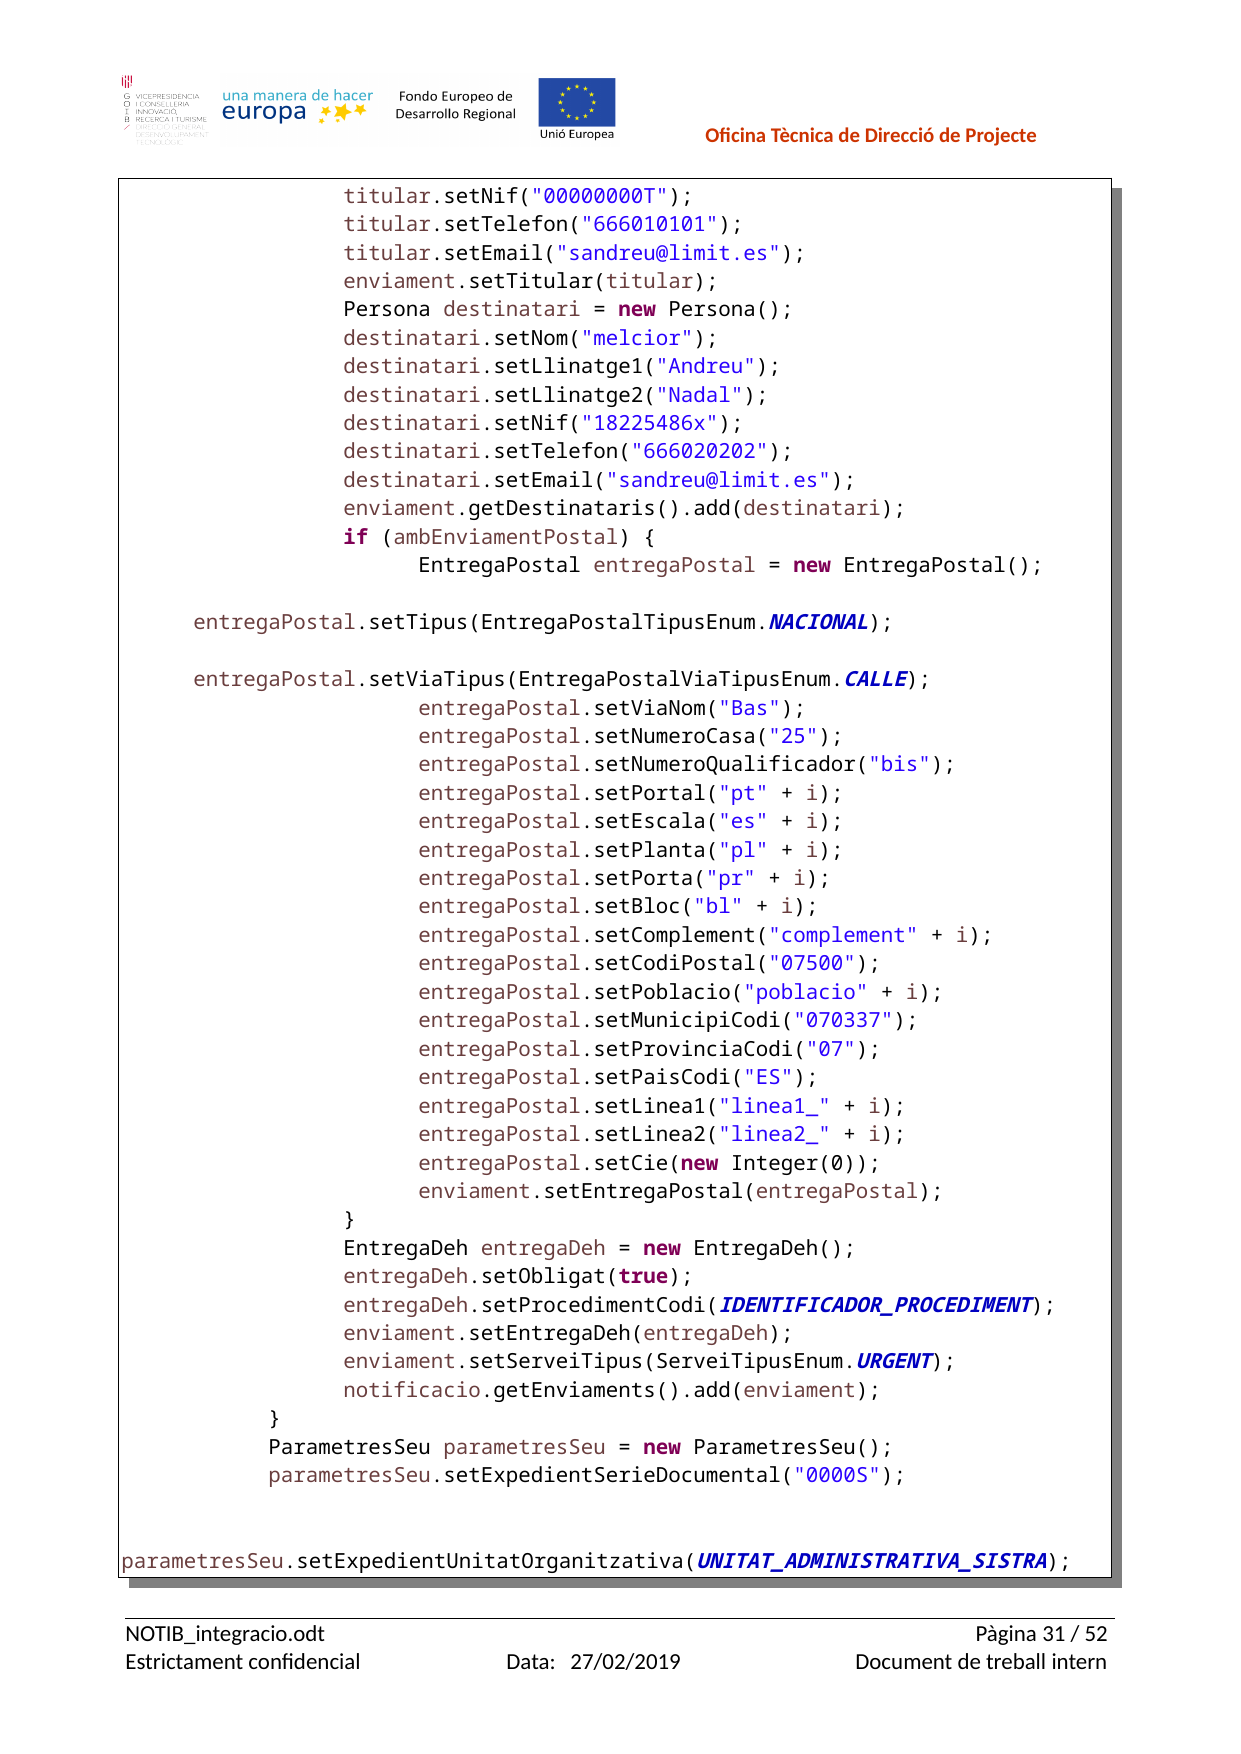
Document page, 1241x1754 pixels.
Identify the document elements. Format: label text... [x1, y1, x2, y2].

text titular.setEmail("sandreu@limit.es"); [119, 234, 1111, 263]
text entregaPostal.setPlanta("pl" + i); [119, 832, 1111, 860]
text entregaDeh.setObligat(true); [119, 1258, 1111, 1287]
text Persona destinatari = new Persona(); [119, 291, 1111, 320]
text entregaPostal.setNumeroCasa("25"); [119, 718, 1111, 746]
text } [119, 1201, 1111, 1230]
text entregaPostal.setViaTipus(EntregaPostalViaTipusEnum.CALLE); [119, 633, 1111, 689]
picture [219, 73, 621, 147]
text destinatari.setTelefon("666020202"); [119, 434, 1111, 462]
text entregaPostal.setLinea1("linea1_" + i); [119, 1088, 1111, 1116]
text entregaDeh.setProcedimentCodi(IDENTIFICADOR_PROCEDIMENT); [119, 1287, 1111, 1315]
picture [118, 73, 213, 147]
text entregaPostal.setLinea2("linea2_" + i); [119, 1116, 1111, 1144]
text enviament.setEntregaDeh(entregaDeh); [119, 1315, 1111, 1344]
text if (ambEnviamentPostal) { [119, 519, 1111, 547]
text titular.setTelefon("666010101"); [119, 206, 1111, 234]
text entregaPostal.setCie(new Integer(0)); [119, 1144, 1111, 1173]
text enviament.setServeiTipus(ServeiTipusEnum.URGENT); [119, 1344, 1111, 1372]
text entregaPostal.setComplement("complement" + i); [119, 917, 1111, 946]
text entregaPostal.setEscala("es" + i); [119, 803, 1111, 832]
text entregaPostal.setTipus(EntregaPostalTipusEnum.NACIONAL); [119, 576, 1111, 633]
text destinatari.setLlinatge1("Andreu"); [119, 348, 1111, 377]
text enviament.getDestinataris().add(destinatari); [119, 491, 1111, 519]
text parametresSeu.setExpedientUnitatOrganitzativa(UNITAT_ADMINISTRATIVA_SISTRA); [119, 1486, 1111, 1577]
text entregaPostal.setPaisCodi("ES"); [119, 1059, 1111, 1088]
text entregaPostal.setPoblacio("poblacio" + i); [119, 974, 1111, 1002]
text entregaPostal.setPortal("pt" + i); [119, 775, 1111, 803]
text entregaPostal.setPorta("pr" + i); [119, 860, 1111, 889]
text destinatari.setLlinatge2("Nadal"); [119, 377, 1111, 405]
text entregaPostal.setCodiPostal("07500"); [119, 946, 1111, 974]
text entregaPostal.setBloc("bl" + i); [119, 889, 1111, 917]
text } [119, 1401, 1111, 1429]
text entregaPostal.setMunicipiCodi("070337"); [119, 1002, 1111, 1031]
text enviament.setEntregaPostal(entregaPostal); [119, 1173, 1111, 1201]
text ParametresSeu parametresSeu = new ParametresSeu(); [119, 1429, 1111, 1457]
text enviament.setTitular(titular); [119, 263, 1111, 291]
text EntregaPostal entregaPostal = new EntregaPostal(); [119, 547, 1111, 576]
text titular.setNif("00000000T"); [119, 179, 1111, 206]
text entregaPostal.setProvinciaCodi("07"); [119, 1031, 1111, 1059]
text entregaPostal.setViaNom("Bas"); [119, 689, 1111, 718]
text EntregaDeh entregaDeh = new EntregaDeh(); [119, 1230, 1111, 1258]
text notificacio.getEnviaments().add(enviament); [119, 1372, 1111, 1401]
text entregaPostal.setNumeroQualificador("bis"); [119, 746, 1111, 775]
text destinatari.setNom("melcior"); [119, 320, 1111, 348]
text parametresSeu.setExpedientSerieDocumental("0000S"); [119, 1457, 1111, 1486]
text destinatari.setEmail("sandreu@limit.es"); [119, 462, 1111, 491]
text destinatari.setNif("18225486x"); [119, 405, 1111, 434]
